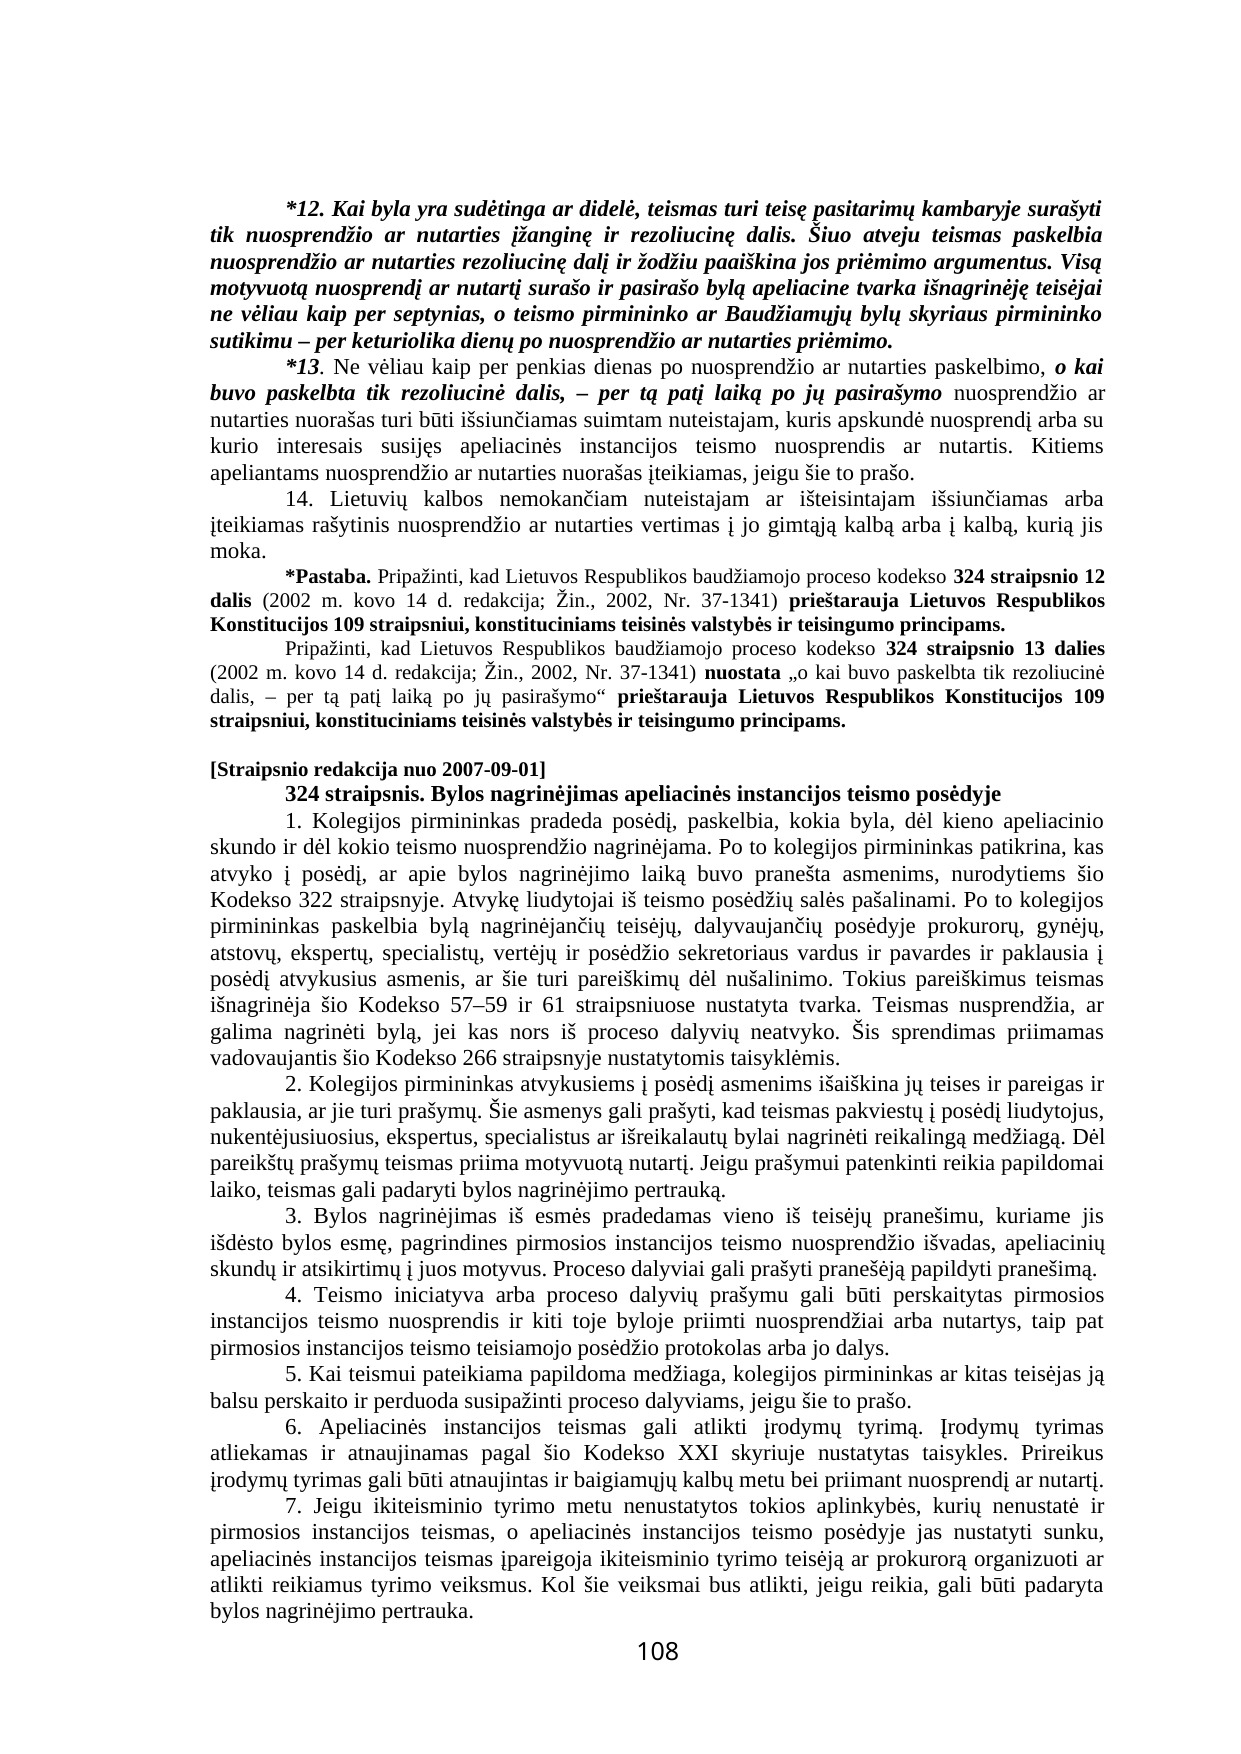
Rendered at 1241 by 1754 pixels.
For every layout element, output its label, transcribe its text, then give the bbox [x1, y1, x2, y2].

text 1. Kolegijos pirmininkas pradeda posėdį, paskelbia, kokia byla, dėl kieno apeliacinio skundo ir dėl kokio teismo nuosprendžio nagrinėjama. Po to kolegijos pirmininkas patikrina, kas atvyko į posėdį, ar apie bylos nagrinėjimo laiką buvo pranešta asmenims, nurodytiems šio Kodekso 322 straipsnyje. Atvykę liudytojai iš teismo posėdžių salės pašalinami. Po to kolegijos pirmininkas paskelbia bylą nagrinėjančių teisėjų, dalyvaujančių posėdyje prokurorų, gynėjų, atstovų, ekspertų, specialistų, vertėjų ir posėdžio sekretoriaus vardus ir pavardes ir paklausia į posėdį atvykusius asmenis, ar šie turi pareiškimų dėl nušalinimo. Tokius pareiškimus teismas išnagrinėja šio Kodekso 57–59 ir 61 straipsniuose nustatyta tvarka. Teismas nusprendžia, ar galima nagrinėti bylą, jei kas nors iš proceso dalyvių neatvyko. Šis sprendimas priimamas vadovaujantis šio Kodekso 266 straipsnyje nustatytomis taisyklėmis. [210, 807, 1106, 1070]
text Pripažinti, kad Lietuvos Respublikos baudžiamojo proceso kodekso 324 straipsnio 13 dalies (2002 m. kovo 14 d. redakcija; Žin., 2002, Nr. 37-1341) nuostata „o kai buvo paskelbta tik rezoliucinė dalis, – per tą patį laiką po jų pasirašymo“ prieštarauja Lietuvos Respublikos Konstitucijos 109 straipsniui, konstituciniams teisinės valstybės ir teisingumo principams. [210, 636, 1106, 732]
text *13. Ne vėliau kaip per penkias dienas po nuosprendžio ar nutarties paskelbimo, o kai buvo paskelbta tik rezoliucinė dalis, – per tą patį laiką po jų pasirašymo nuosprendžio ar nutarties nuorašas turi būti išsiunčiamas suimtam nuteistajam, kuris apskundė nuosprendį arba su kurio interesais susijęs apeliacinės instancijos teismo nuosprendis ar nutartis. Kitiems apeliantams nuosprendžio ar nutarties nuorašas įteikiamas, jeigu šie to prašo. [210, 353, 1106, 485]
text 324 straipsnis. Bylos nagrinėjimas apeliacinės instancijos teismo posėdyje [210, 781, 1106, 807]
text 14. Lietuvių kalbos nemokančiam nuteistajam ar išteisintajam išsiunčiamas arba įteikiamas rašytinis nuosprendžio ar nutarties vertimas į jo gimtąją kalbą arba į kalbą, kurią jis moka. [210, 485, 1106, 564]
text *12. Kai byla yra sudėtinga ar didelė, teismas turi teisę pasitarimų kambaryje surašyti tik nuosprendžio ar nutarties įžanginę ir rezoliucinę dalis. Šiuo atveju teismas paskelbia nuosprendžio ar nutarties rezoliucinę dalį ir žodžiu paaiškina jos priėmimo argumentus. Visą motyvuotą nuosprendį ar nutartį surašo ir pasirašo bylą apeliacine tvarka išnagrinėję teisėjai ne vėliau kaip per septynias, o teismo pirmininko ar Baudžiamųjų bylų skyriaus pirmininko sutikimu – per keturiolika dienų po nuosprendžio ar nutarties priėmimo. [210, 195, 1106, 353]
text 5. Kai teismui pateikiama papildoma medžiaga, kolegijos pirmininkas ar kitas teisėjas ją balsu perskaito ir perduoda susipažinti proceso dalyviams, jeigu šie to prašo. [210, 1360, 1106, 1413]
text 7. Jeigu ikiteisminio tyrimo metu nenustatytos tokios aplinkybės, kurių nenustatė ir pirmosios instancijos teismas, o apeliacinės instancijos teismo posėdyje jas nustatyti sunku, apeliacinės instancijos teismas įpareigoja ikiteisminio tyrimo teisėją ar prokurorą organizuoti ar atlikti reikiamus tyrimo veiksmus. Kol šie veiksmai bus atlikti, jeigu reikia, gali būti padaryta bylos nagrinėjimo pertrauka. [210, 1492, 1106, 1624]
text *Pastaba. Pripažinti, kad Lietuvos Respublikos baudžiamojo proceso kodekso 324 straipsnio 12 dalis (2002 m. kovo 14 d. redakcija; Žin., 2002, Nr. 37-1341) prieštarauja Lietuvos Respublikos Konstitucijos 109 straipsniui, konstituciniams teisinės valstybės ir teisingumo principams. [210, 564, 1106, 636]
text 2. Kolegijos pirmininkas atvykusiems į posėdį asmenims išaiškina jų teises ir pareigas ir paklausia, ar jie turi prašymų. Šie asmenys gali prašyti, kad teismas pakviestų į posėdį liudytojus, nukentėjusiuosius, ekspertus, specialistus ar išreikalautų bylai nagrinėti reikalingą medžiagą. Dėl pareikštų prašymų teismas priima motyvuotą nutartį. Jeigu prašymui patenkinti reikia papildomai laiko, teismas gali padaryti bylos nagrinėjimo pertrauką. [210, 1070, 1106, 1202]
text 3. Bylos nagrinėjimas iš esmės pradedamas vieno iš teisėjų pranešimu, kuriame jis išdėsto bylos esmę, pagrindines pirmosios instancijos teismo nuosprendžio išvadas, apeliacinių skundų ir atsikirtimų į juos motyvus. Proceso dalyviai gali prašyti pranešėją papildyti pranešimą. [210, 1202, 1106, 1281]
text 6. Apeliacinės instancijos teismas gali atlikti įrodymų tyrimą. Įrodymų tyrimas atliekamas ir atnaujinamas pagal šio Kodekso XXI skyriuje nustatytas taisykles. Prireikus įrodymų tyrimas gali būti atnaujintas ir baigiamųjų kalbų metu bei priimant nuosprendį ar nutartį. [210, 1413, 1106, 1492]
text [Straipsnio redakcija nuo 2007-09-01] [210, 756, 1106, 781]
text 4. Teismo iniciatyva arba proceso dalyvių prašymu gali būti perskaitytas pirmosios instancijos teismo nuosprendis ir kiti toje byloje priimti nuosprendžiai arba nutartys, taip pat pirmosios instancijos teismo teisiamojo posėdžio protokolas arba jo dalys. [210, 1281, 1106, 1360]
